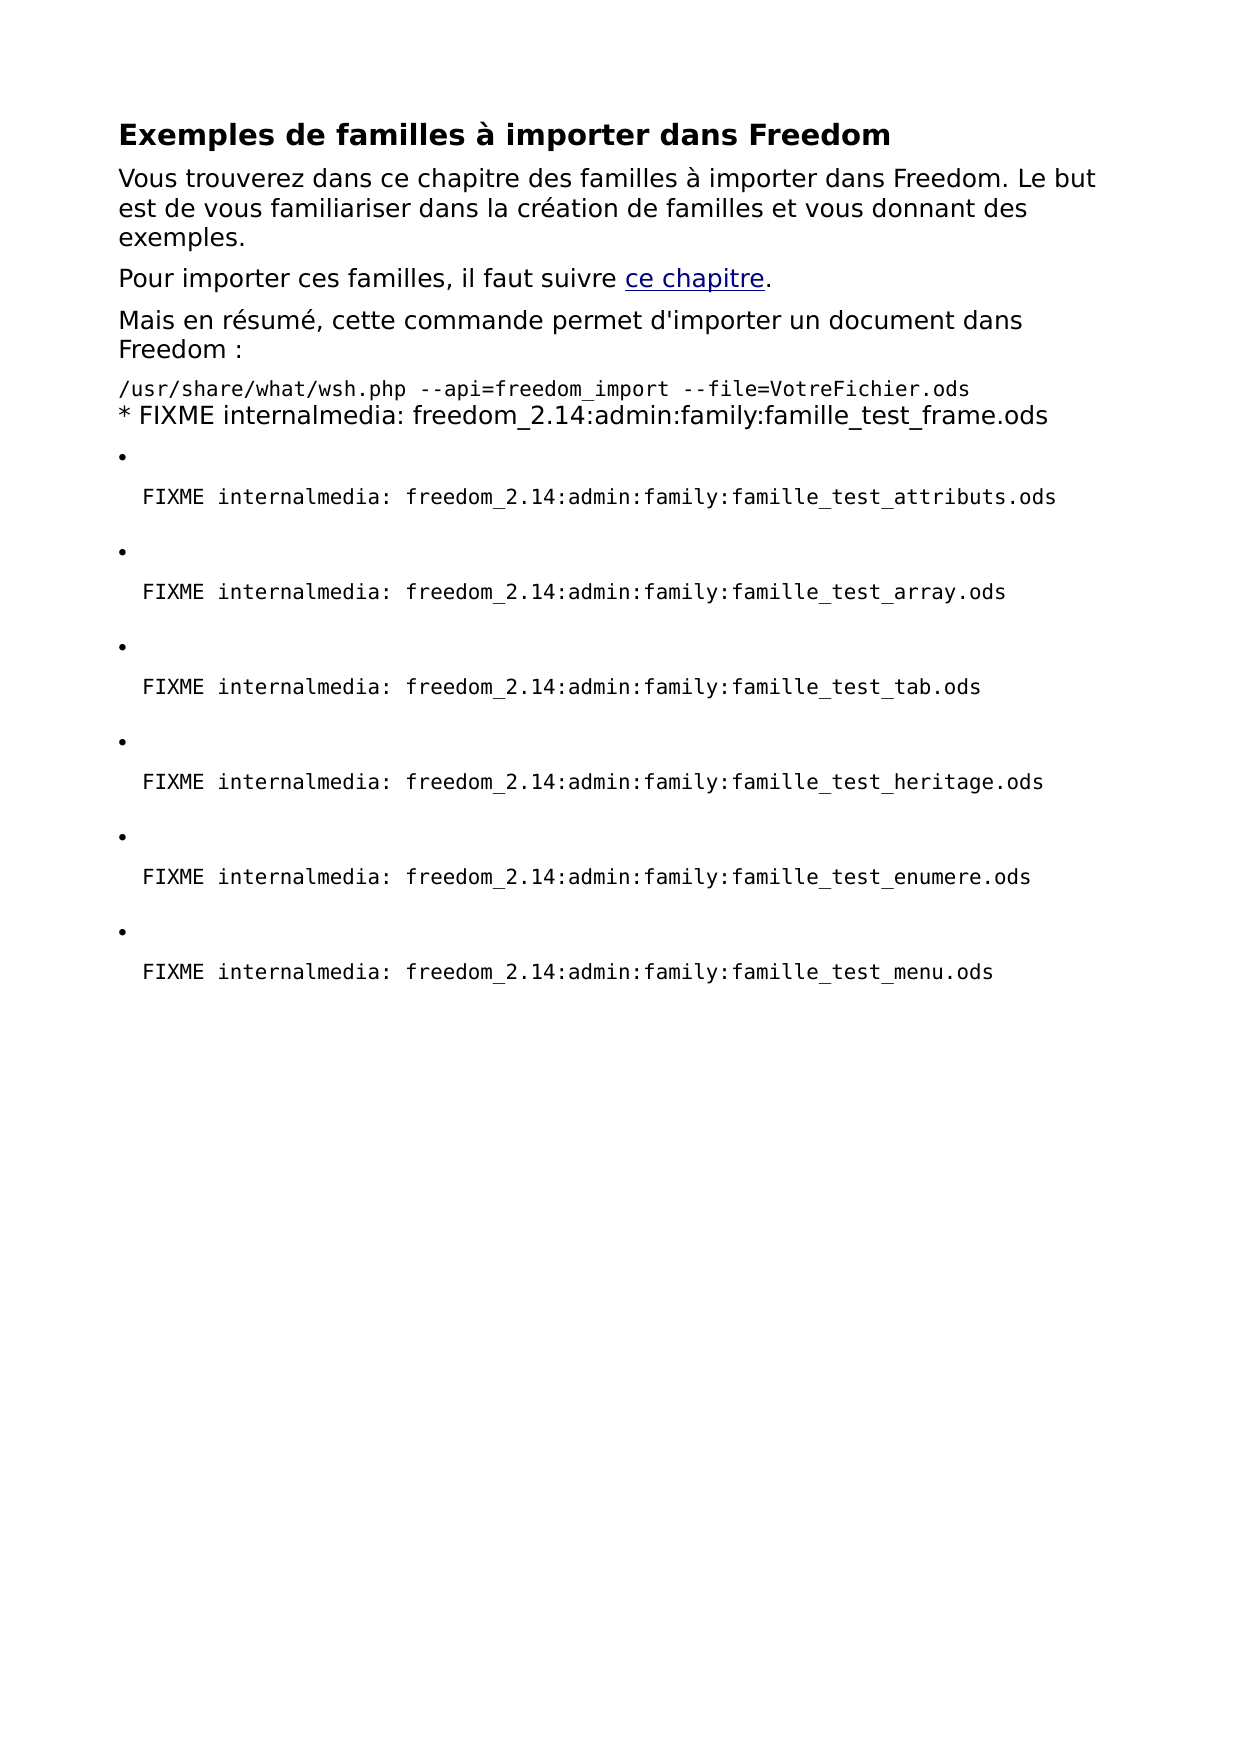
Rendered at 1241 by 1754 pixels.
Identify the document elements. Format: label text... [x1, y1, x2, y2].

text * FIXME internalmedia: freedom_2.14:admin:family:famille_test_frame.ods [118, 401, 1122, 431]
list FIXME internalmedia: freedom_2.14:admin:family:famille_test_tab.ods [118, 675, 1122, 699]
text Vous trouverez dans ce chapitre des familles à importer dans Freedom. Le but est de vous familiariser dans la création de familles et vous donnant des exemples. [118, 164, 1122, 252]
text Pour importer ces familles, il faut suivre ce chapitre. [118, 264, 1122, 294]
list FIXME internalmedia: freedom_2.14:admin:family:famille_test_attributs.ods [118, 485, 1122, 509]
text Mais en résumé, cette commande permet d'importer un document dans Freedom : [118, 306, 1122, 364]
list FIXME internalmedia: freedom_2.14:admin:family:famille_test_menu.ods [118, 960, 1122, 984]
text /usr/share/what/wsh.php --api=freedom_import --file=VotreFichier.ods [118, 377, 1122, 401]
subtitle Exemples de familles à importer dans Freedom [118, 118, 1122, 152]
list FIXME internalmedia: freedom_2.14:admin:family:famille_test_array.ods [118, 580, 1122, 604]
list FIXME internalmedia: freedom_2.14:admin:family:famille_test_heritage.ods [118, 770, 1122, 794]
list FIXME internalmedia: freedom_2.14:admin:family:famille_test_enumere.ods [118, 865, 1122, 889]
